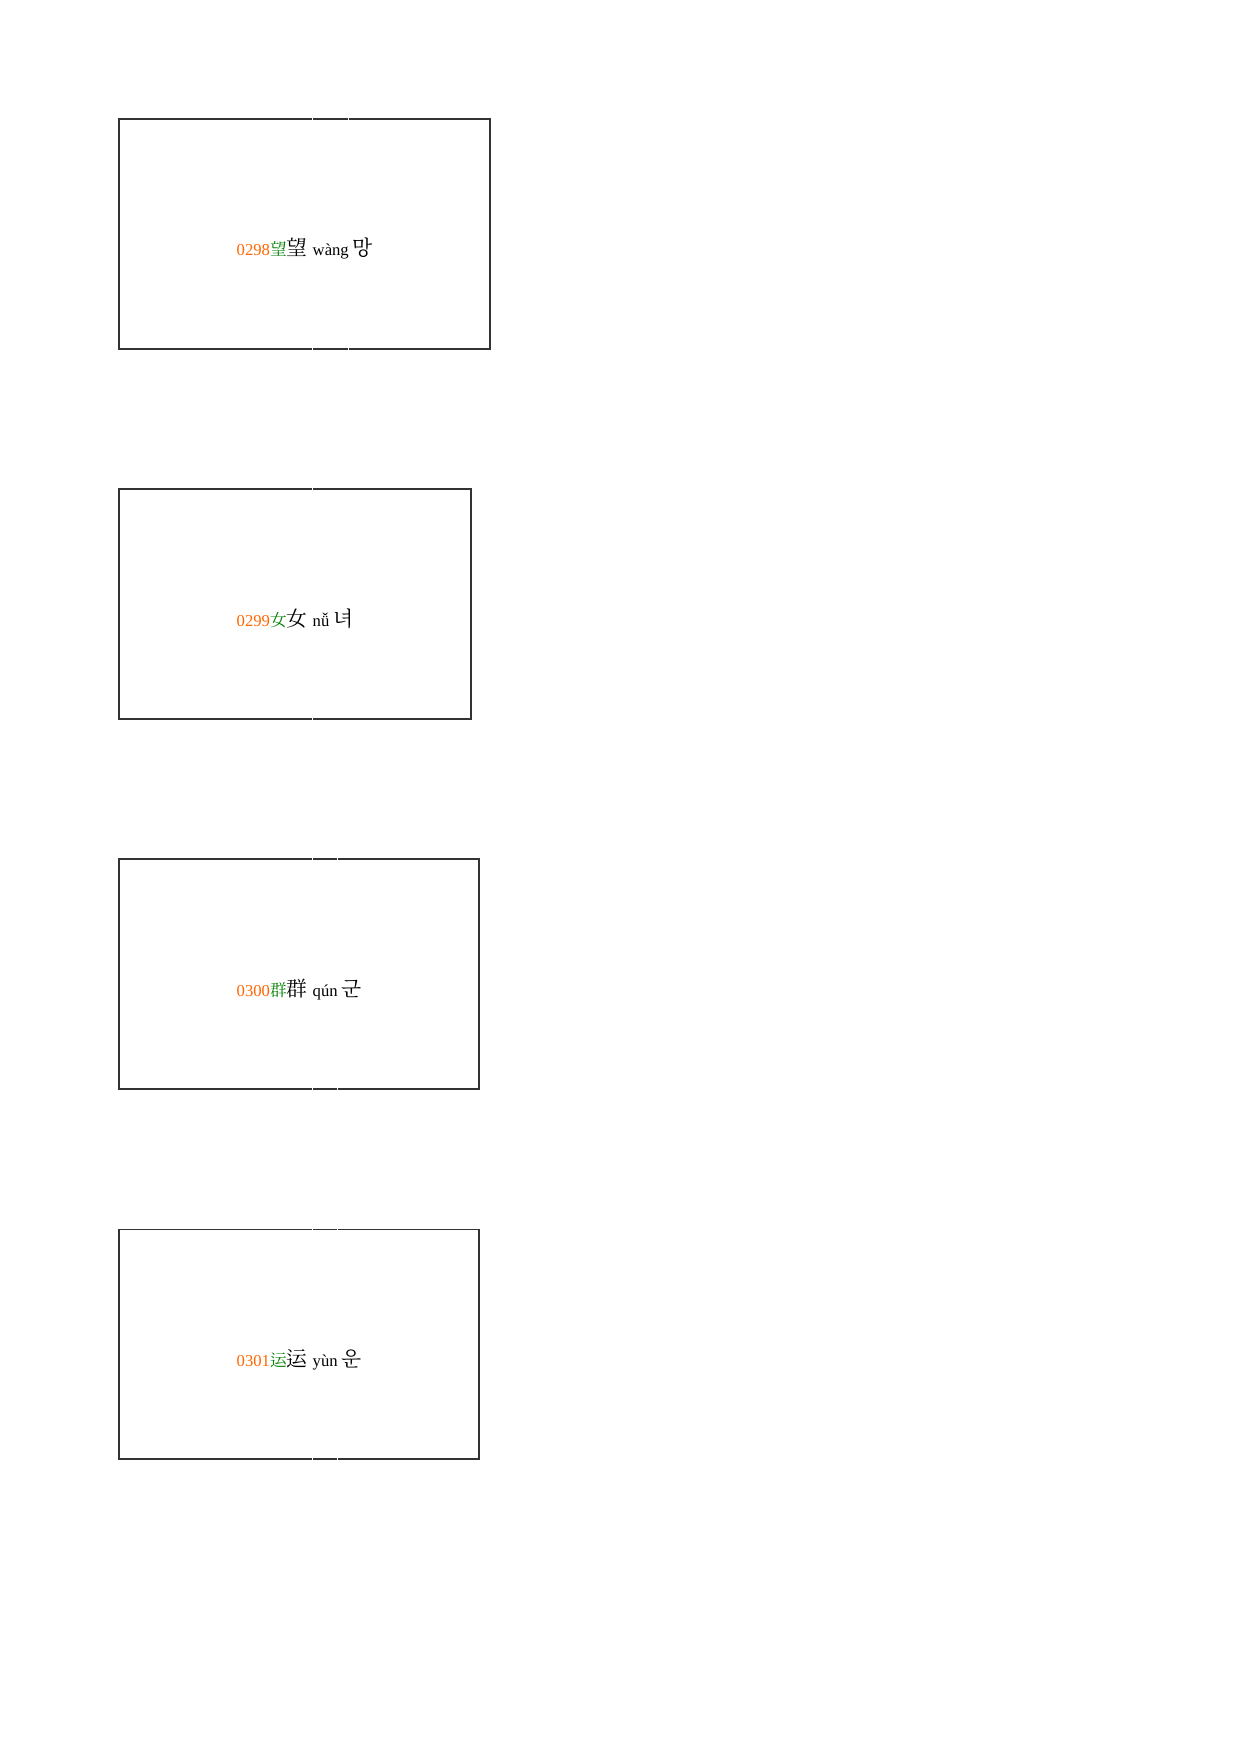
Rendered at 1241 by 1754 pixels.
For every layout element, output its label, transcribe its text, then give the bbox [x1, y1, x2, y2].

text [491, 118, 1122, 349]
text 0299女女 nǚ 녀 [120, 489, 470, 719]
text 0301运运 yùn 운 [120, 1230, 478, 1459]
text 0298望望 wàng 망 [120, 119, 489, 349]
text [472, 488, 1122, 719]
text 0300群群 qún 군 [120, 859, 478, 1089]
text [480, 858, 1122, 1090]
text [480, 1228, 1122, 1460]
